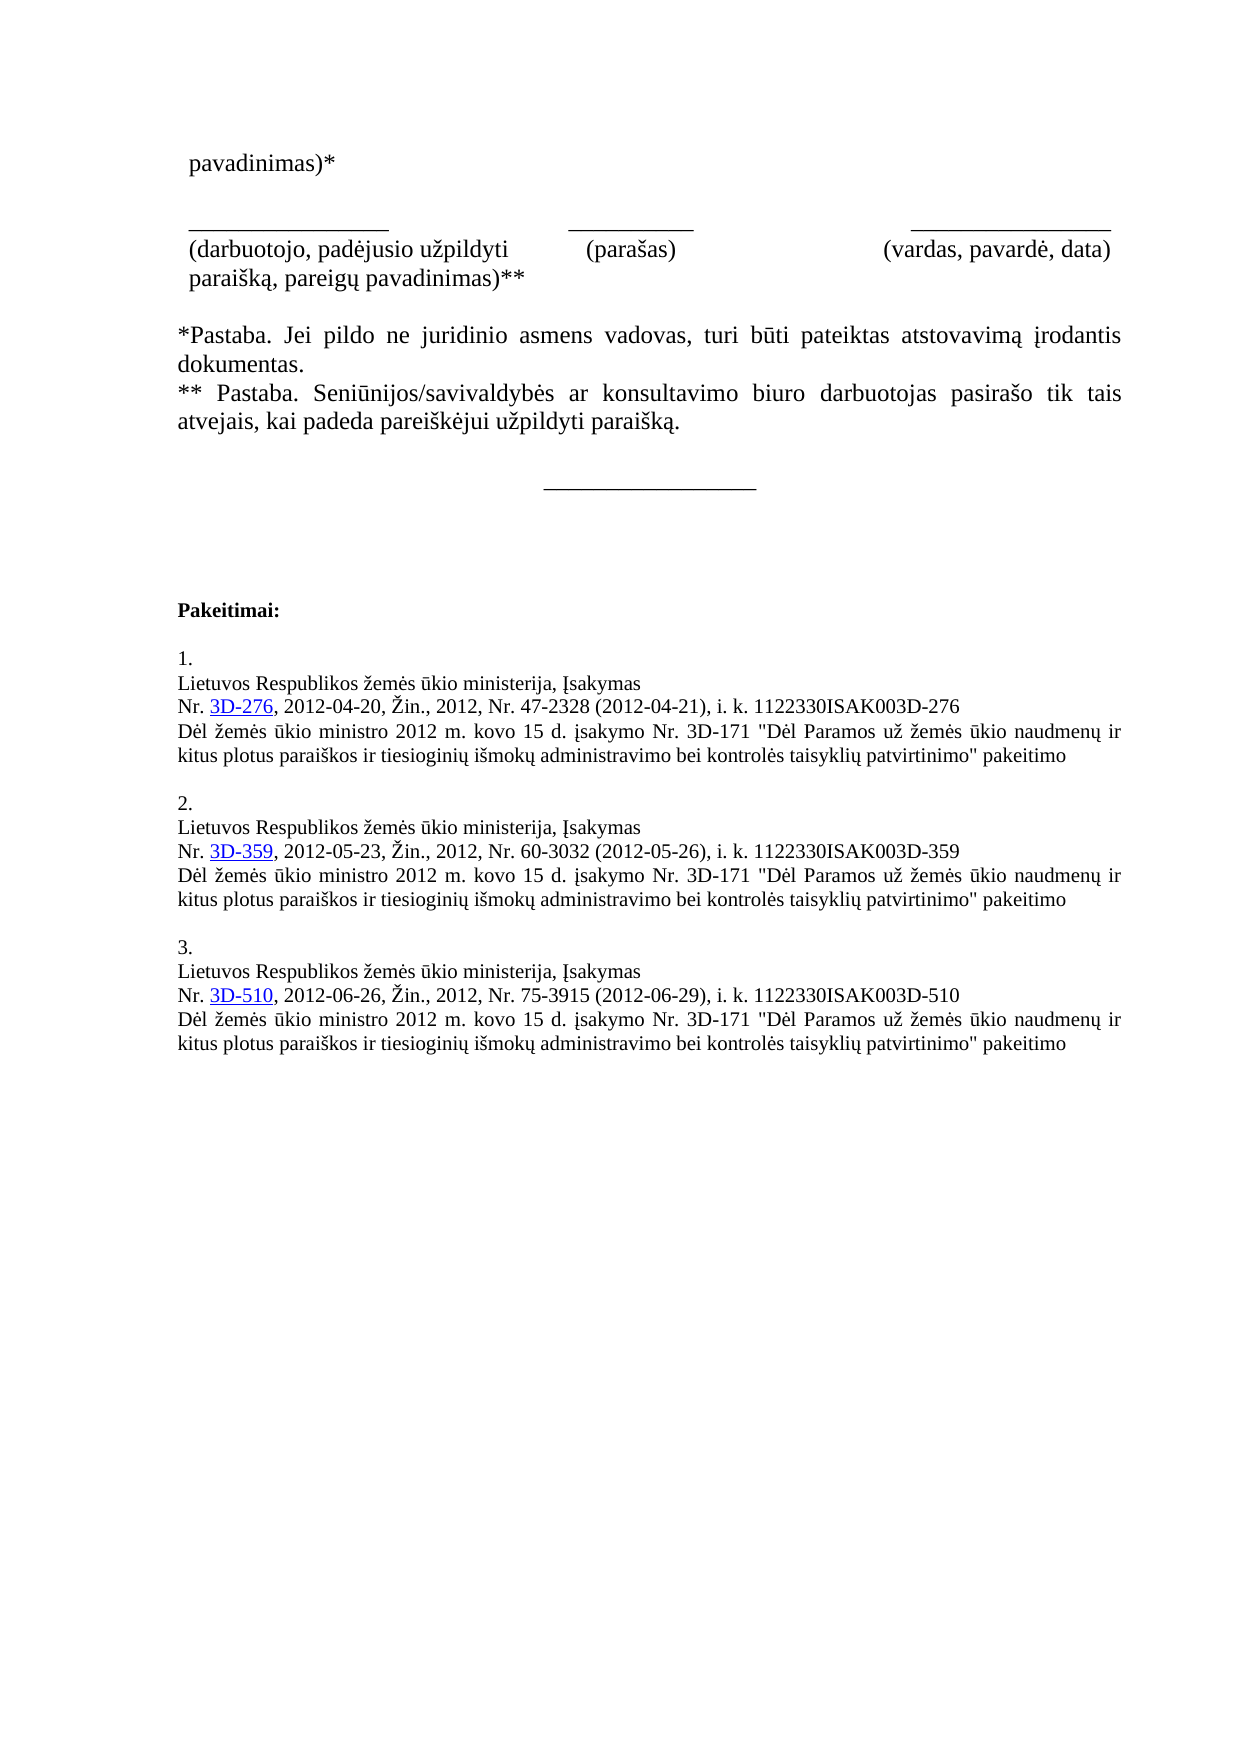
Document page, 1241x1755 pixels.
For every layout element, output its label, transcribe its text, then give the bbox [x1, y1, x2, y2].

text Dėl žemės ūkio ministro 2012 m. kovo 15 d. įsakymo Nr. 3D-171 "Dėl Paramos už žemės ūkio naudmenų ir kitus plotus paraiškos ir tiesioginių išmokų administravimo bei kontrolės taisyklių patvirtinimo" pakeitimo [177, 718, 1122, 767]
text Pakeitimai: [177, 598, 1122, 622]
table_header pavadinimas)* [177, 148, 540, 176]
text _________________ [177, 464, 1122, 493]
text Dėl žemės ūkio ministro 2012 m. kovo 15 d. įsakymo Nr. 3D-171 "Dėl Paramos už žemės ūkio naudmenų ir kitus plotus paraiškos ir tiesioginių išmokų administravimo bei kontrolės taisyklių patvirtinimo" pakeitimo [177, 863, 1122, 911]
text 2. [177, 791, 1122, 815]
text Nr. 3D-276, 2012-04-20, Žin., 2012, Nr. 47-2328 (2012-04-21), i. k. 1122330ISAK003D-276 [177, 694, 1122, 718]
text Nr. 3D-359, 2012-05-23, Žin., 2012, Nr. 60-3032 (2012-05-26), i. k. 1122330ISAK003D-359 [177, 839, 1122, 863]
table_header ________________ (darbuotojo, padėjusio užpildyti paraišką, pareigų pavadinimas)** [177, 205, 540, 291]
text Nr. 3D-510, 2012-06-26, Žin., 2012, Nr. 75-3915 (2012-06-29), i. k. 1122330ISAK003D-510 [177, 983, 1122, 1007]
table_header __________ (parašas) [540, 205, 721, 291]
text 1. [177, 646, 1122, 670]
text ** Pastaba. Seniūnijos/savivaldybės ar konsultavimo biuro darbuotojas pasirašo tik tais atvejais, kai padeda pareiškėjui užpildyti paraišką. [177, 378, 1122, 435]
text *Pastaba. Jei pildo ne juridinio asmens vadovas, turi būti pateiktas atstovavimą įrodantis dokumentas. [177, 320, 1122, 378]
text 3. [177, 935, 1122, 959]
text Dėl žemės ūkio ministro 2012 m. kovo 15 d. įsakymo Nr. 3D-171 "Dėl Paramos už žemės ūkio naudmenų ir kitus plotus paraiškos ir tiesioginių išmokų administravimo bei kontrolės taisyklių patvirtinimo" pakeitimo [177, 1007, 1122, 1055]
table_header [540, 148, 721, 176]
text Lietuvos Respublikos žemės ūkio ministerija, Įsakymas [177, 670, 1122, 694]
table_header [721, 148, 1122, 176]
table_header ________________ (vardas, pavardė, data) [721, 205, 1122, 291]
text Lietuvos Respublikos žemės ūkio ministerija, Įsakymas [177, 959, 1122, 983]
text Lietuvos Respublikos žemės ūkio ministerija, Įsakymas [177, 815, 1122, 839]
